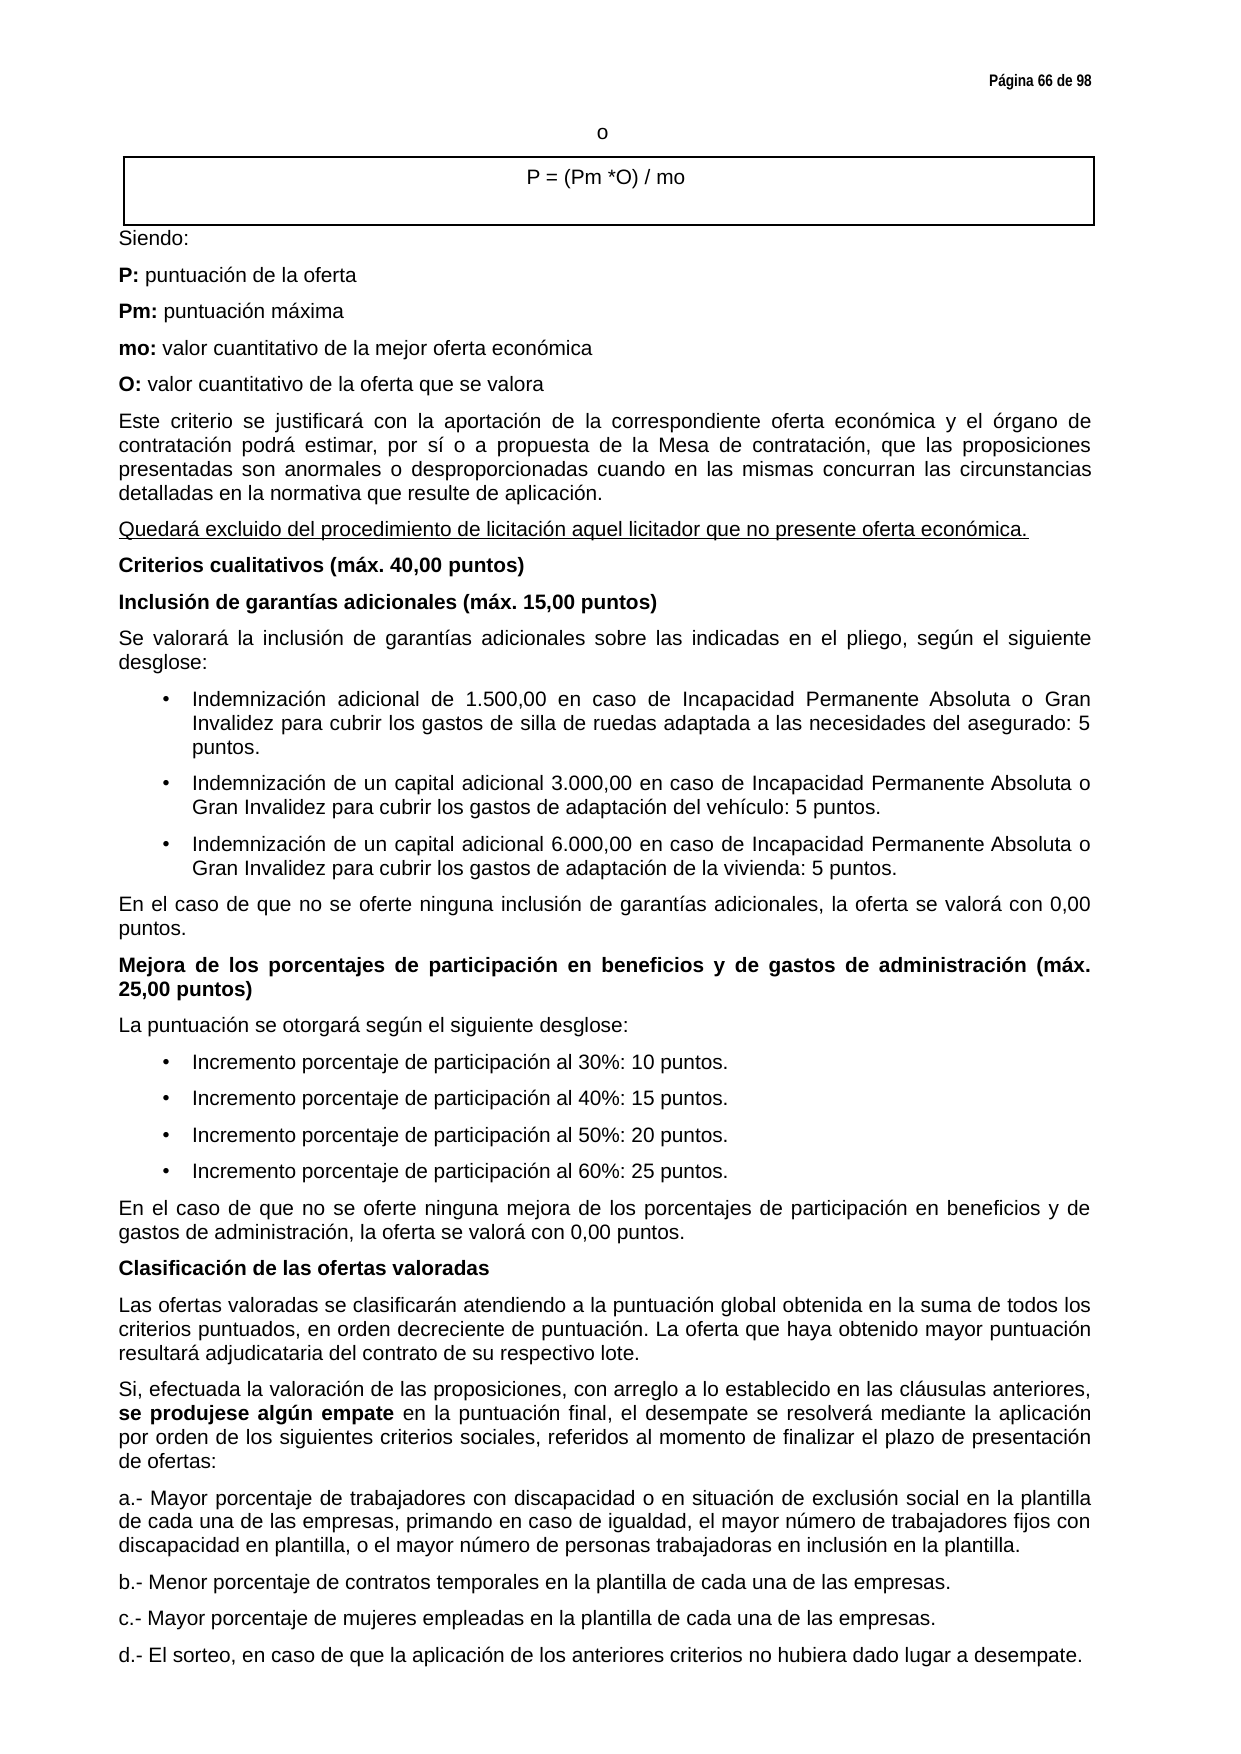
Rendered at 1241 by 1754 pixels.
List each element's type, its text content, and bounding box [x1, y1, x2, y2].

list Indemnización de un capital adicional 6.000,00 en caso de Incapacidad Permanente Absoluta o Gran Invalidez para cubrir los gastos de adaptación de la vivienda: 5 puntos. [162, 832, 1092, 880]
text Clasificación de las ofertas valoradas [118, 1256, 1092, 1280]
text O: valor cuantitativo de la oferta que se valora [118, 372, 1092, 396]
list Incremento porcentaje de participación al 30%: 10 puntos. [162, 1049, 1092, 1073]
text P: puntuación de la oferta [118, 263, 1092, 287]
text Siendo: [118, 226, 1092, 250]
text Pm: puntuación máxima [118, 299, 1092, 323]
text a.- Mayor porcentaje de trabajadores con discapacidad o en situación de exclusión social en la plantilla de cada una de las empresas, primando en caso de igualdad, el mayor número de trabajadores fijos con discapacidad en plantilla, o el mayor número de personas trabajadoras en inclusión en la plantilla. [118, 1485, 1092, 1557]
list Indemnización adicional de 1.500,00 en caso de Incapacidad Permanente Absoluta o Gran Invalidez para cubrir los gastos de silla de ruedas adaptada a las necesidades del asegurado: 5 puntos. [162, 687, 1092, 759]
list Incremento porcentaje de participación al 60%: 25 puntos. [162, 1159, 1092, 1183]
text Mejora de los porcentajes de participación en beneficios y de gastos de administración (máx. 25,00 puntos) [118, 953, 1092, 1001]
text La puntuación se otorgará según el siguiente desglose: [118, 1013, 1092, 1037]
text c.- Mayor porcentaje de mujeres empleadas en la plantilla de cada una de las empresas. [118, 1606, 1092, 1630]
list Incremento porcentaje de participación al 40%: 15 puntos. [162, 1086, 1092, 1110]
text Quedará excluido del procedimiento de licitación aquel licitador que no presente oferta económica. [118, 517, 1092, 541]
list Incremento porcentaje de participación al 50%: 20 puntos. [162, 1123, 1092, 1147]
text d.- El sorteo, en caso de que la aplicación de los anteriores criterios no hubiera dado lugar a desempate. [118, 1643, 1092, 1667]
text o [118, 120, 1092, 144]
text Este criterio se justificará con la aportación de la correspondiente oferta económica y el órgano de contratación podrá estimar, por sí o a propuesta de la Mesa de contratación, que las proposiciones presentadas son anormales o desproporcionadas cuando en las mismas concurran las circunstancias detalladas en la normativa que resulte de aplicación. [118, 408, 1092, 504]
text Inclusión de garantías adicionales (máx. 15,00 puntos) [118, 590, 1092, 614]
text En el caso de que no se oferte ninguna inclusión de garantías adicionales, la oferta se valorá con 0,00 puntos. [118, 892, 1092, 940]
table_header P = (Pm *O) / mo [125, 158, 1093, 224]
text Se valorará la inclusión de garantías adicionales sobre las indicadas en el pliego, según el siguiente desglose: [118, 626, 1092, 674]
text En el caso de que no se oferte ninguna mejora de los porcentajes de participación en beneficios y de gastos de administración, la oferta se valorá con 0,00 puntos. [118, 1196, 1092, 1244]
text mo: valor cuantitativo de la mejor oferta económica [118, 336, 1092, 359]
list Indemnización de un capital adicional 3.000,00 en caso de Incapacidad Permanente Absoluta o Gran Invalidez para cubrir los gastos de adaptación del vehículo: 5 puntos. [162, 771, 1092, 819]
text Si, efectuada la valoración de las proposiciones, con arreglo a lo establecido en las cláusulas anteriores, se produjese algún empate en la puntuación final, el desempate se resolverá mediante la aplicación por orden de los siguientes criterios sociales, referidos al momento de finalizar el plazo de presentación de ofertas: [118, 1377, 1092, 1473]
text Criterios cualitativos (máx. 40,00 puntos) [118, 553, 1092, 577]
text Las ofertas valoradas se clasificarán atendiendo a la puntuación global obtenida en la suma de todos los criterios puntuados, en orden decreciente de puntuación. La oferta que haya obtenido mayor puntuación resultará adjudicataria del contrato de su respectivo lote. [118, 1293, 1092, 1364]
text b.- Menor porcentaje de contratos temporales en la plantilla de cada una de las empresas. [118, 1570, 1092, 1594]
